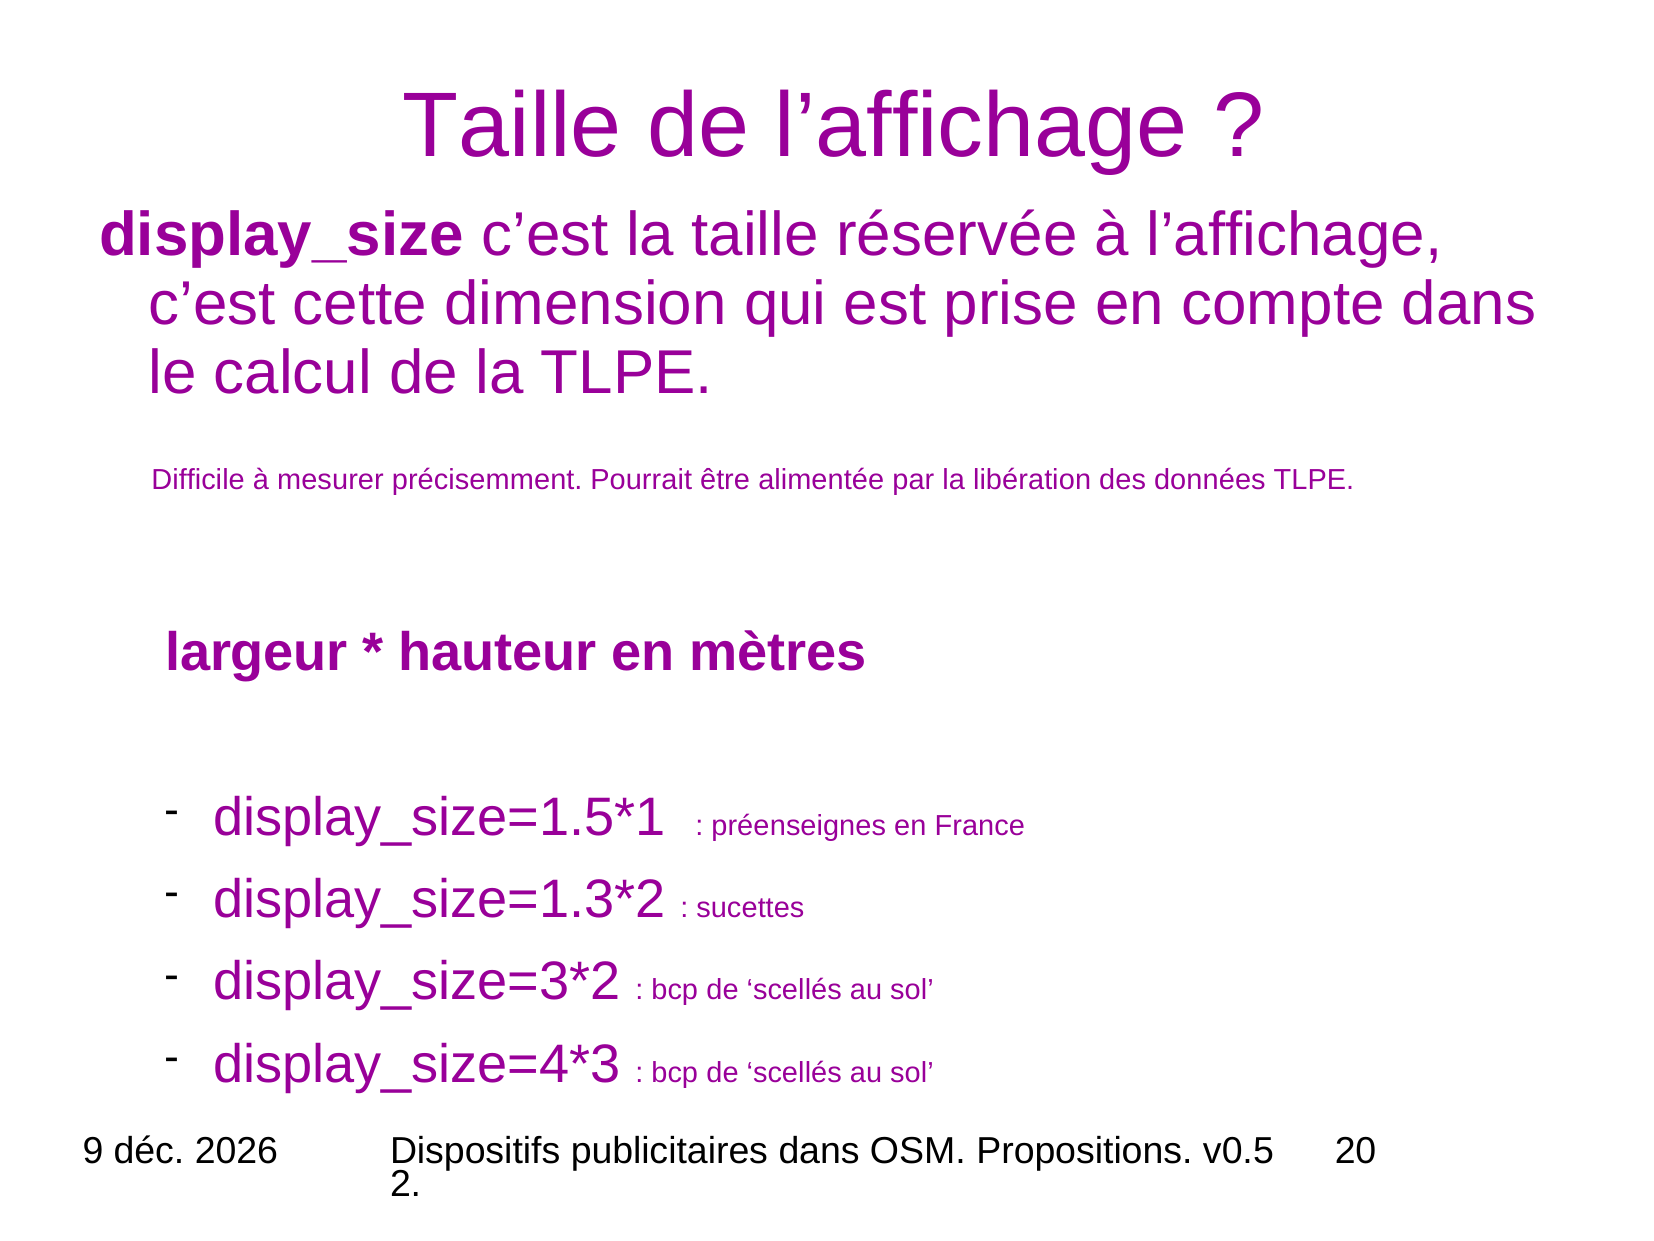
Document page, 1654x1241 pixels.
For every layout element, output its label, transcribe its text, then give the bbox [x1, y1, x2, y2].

list display_size c’est la taille réservée à l’affichage, c’est cette dimension qui est prise en compte dans le calcul de la TLPE. Difficile à mesurer précisemment. Pourrait être alimentée par la libération des données TLPE. largeur * hauteur en mètres display_size=1.5*1 : préenseignes en France display_size=1.3*2 : sucettes display_size=3*2 : bcp de ‘scellés au sol’ display_size=4*3 : bcp de ‘scellés au sol’ [82, 195, 1571, 1096]
title Taille de l’affichage ? [90, 19, 1579, 225]
